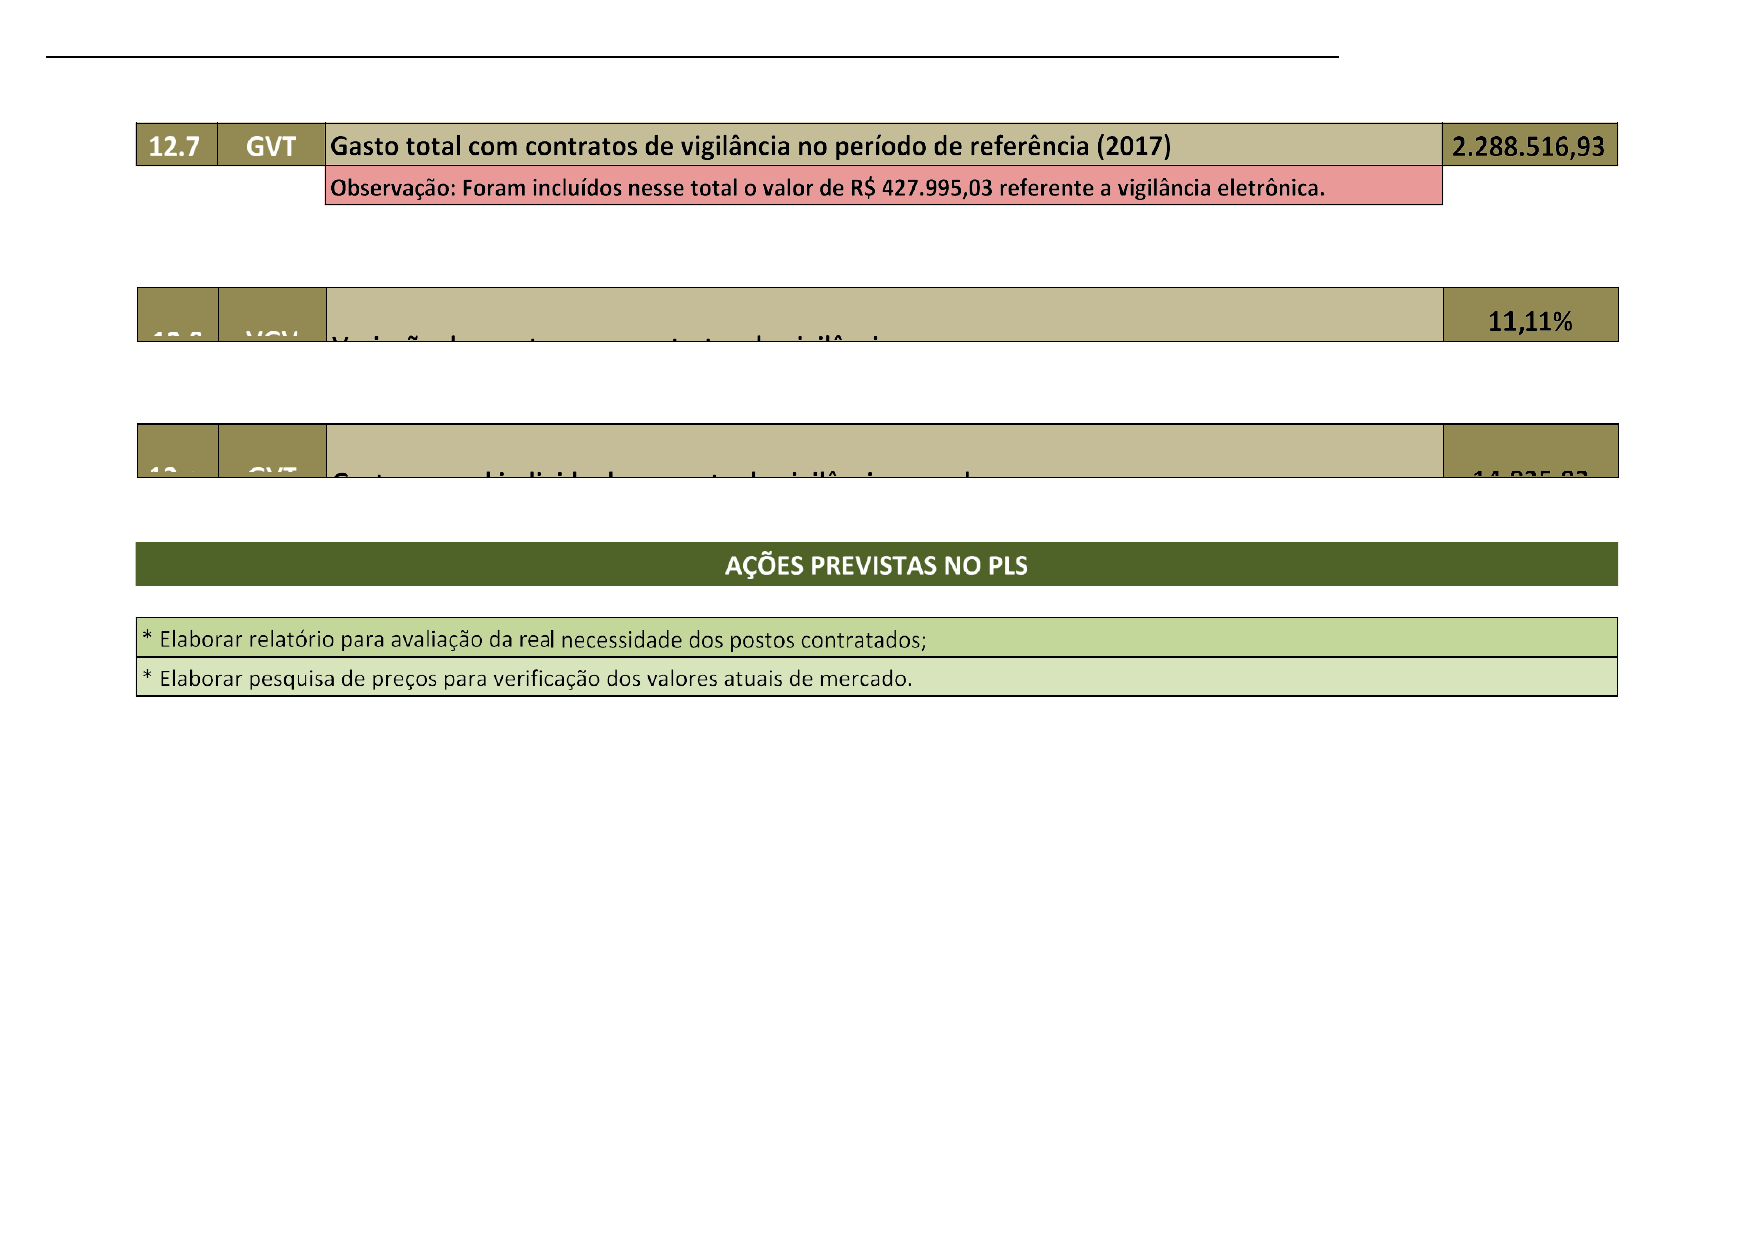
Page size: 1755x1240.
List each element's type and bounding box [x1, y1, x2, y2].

table_header [138, 288, 218, 341]
table_header [327, 288, 1443, 341]
table_header [327, 425, 1443, 477]
table_header [1444, 425, 1618, 477]
table_header [138, 425, 218, 477]
table_header [219, 288, 326, 341]
table_header [1444, 288, 1618, 341]
table_header [219, 425, 326, 477]
